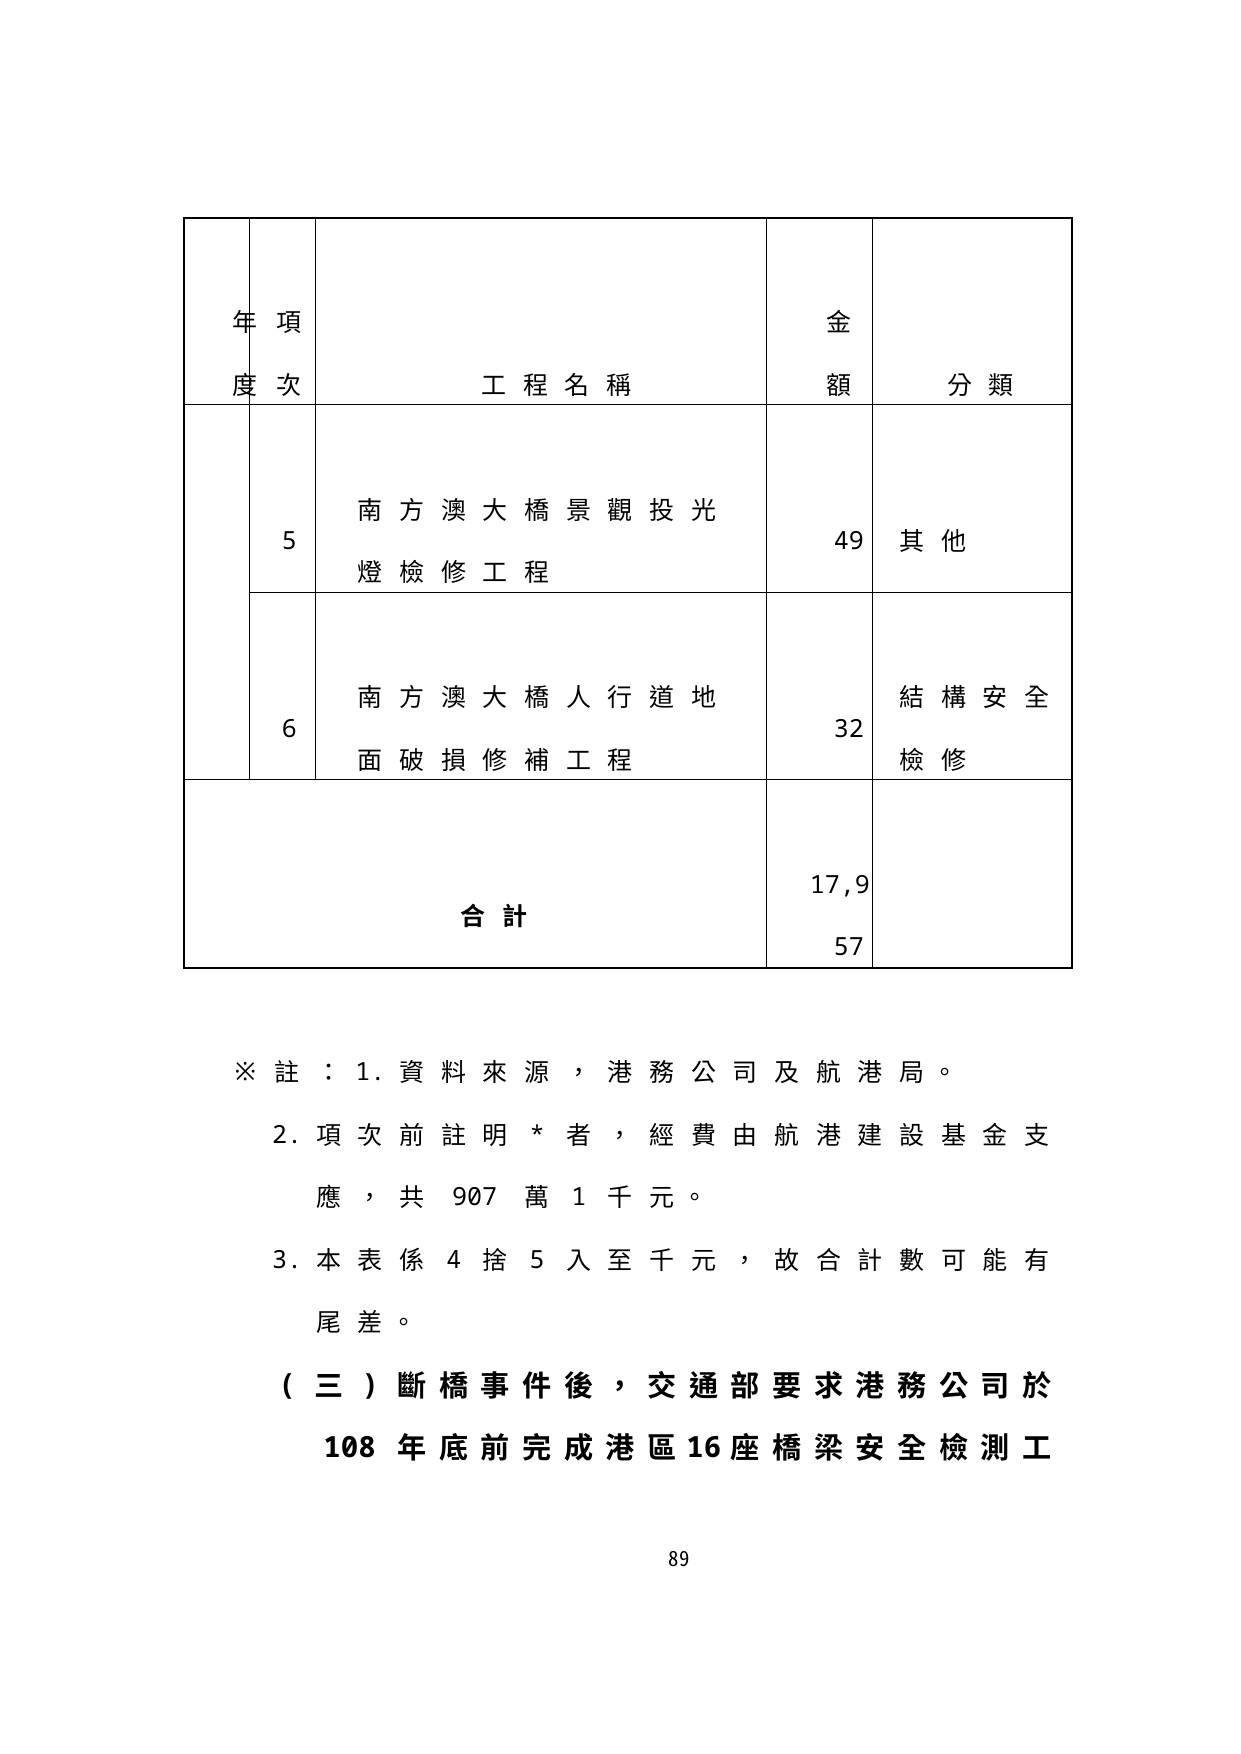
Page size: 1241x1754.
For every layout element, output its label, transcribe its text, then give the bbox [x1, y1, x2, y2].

table_header 金額 [767, 219, 872, 404]
table_cell 17,957 [767, 780, 872, 967]
table_cell [873, 780, 1071, 967]
table_header 年度 [185, 219, 249, 404]
table_header 項次 [250, 219, 315, 404]
table_cell 南方澳大橋景觀投光燈檢修工程 [316, 405, 766, 592]
table_cell 6 [250, 593, 315, 779]
text 2.項次前註明*者，經費由航港建設基金支應，共907萬1千元。 [257, 1092, 1058, 1217]
text (三)斷橋事件後，交通部要求港務公司於108年底前完成港區16座橋梁安全檢測工 [242, 1342, 1058, 1467]
table_cell 南方澳大橋人行道地面破損修補工程 [316, 593, 766, 779]
table_header 分類 [873, 219, 1071, 404]
table_header 工程名稱 [316, 219, 766, 404]
table_cell 32 [767, 593, 872, 779]
table_cell 其他 [873, 405, 1071, 592]
table_cell 合計 [185, 780, 766, 967]
table_cell [185, 405, 249, 779]
text 3.本表係4捨5入至千元，故合計數可能有尾差。 [257, 1217, 1058, 1342]
text ※註：1.資料來源，港務公司及航港局。 [184, 1029, 1058, 1092]
table_cell 5 [250, 405, 315, 592]
table_cell 結構安全檢修 [873, 593, 1071, 779]
table_cell 49 [767, 405, 872, 592]
